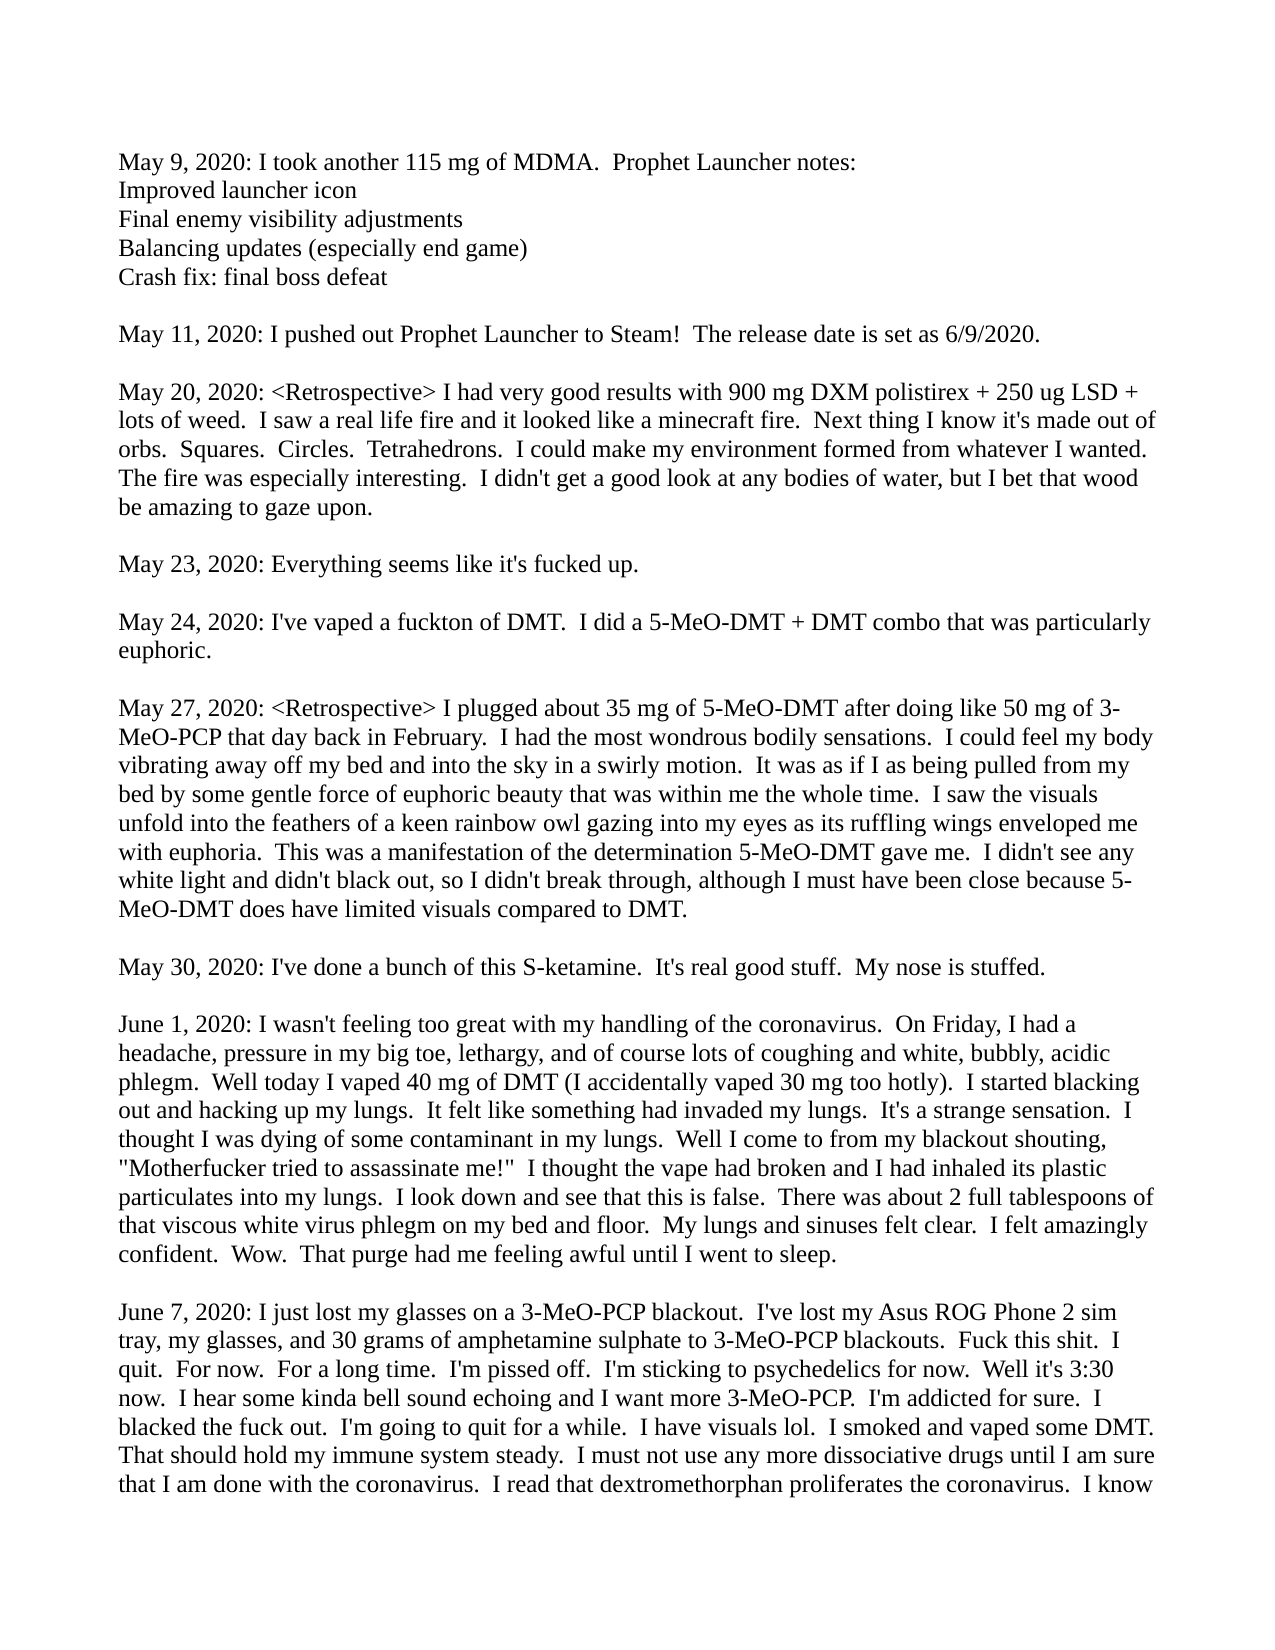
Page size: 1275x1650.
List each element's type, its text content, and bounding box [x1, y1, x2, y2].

text May 23, 2020: Everything seems like it's fucked up. [118, 549, 1157, 578]
text Final enemy visibility adjustments [118, 204, 1157, 233]
text May 27, 2020: <Retrospective> I plugged about 35 mg of 5-MeO-DMT after doing like 50 mg of 3-MeO-PCP that day back in February. I had the most wondrous bodily sensations. I could feel my body vibrating away off my bed and into the sky in a swirly motion. It was as if I as being pulled from my bed by some gentle force of euphoric beauty that was within me the whole time. I saw the visuals unfold into the feathers of a keen rainbow owl gazing into my eyes as its ruffling wings enveloped me with euphoria. This was a manifestation of the determination 5-MeO-DMT gave me. I didn't see any white light and didn't black out, so I didn't break through, although I must have been close because 5-MeO-DMT does have limited visuals compared to DMT. [118, 693, 1157, 923]
text Crash fix: final boss defeat [118, 262, 1157, 291]
text May 24, 2020: I've vaped a fuckton of DMT. I did a 5-MeO-DMT + DMT combo that was particularly euphoric. [118, 607, 1157, 664]
text May 30, 2020: I've done a bunch of this S-ketamine. It's real good stuff. My nose is stuffed. [118, 952, 1157, 981]
text May 20, 2020: <Retrospective> I had very good results with 900 mg DXM polistirex + 250 ug LSD + lots of weed. I saw a real life fire and it looked like a minecraft fire. Next thing I know it's made out of orbs. Squares. Circles. Tetrahedrons. I could make my environment formed from whatever I wanted. The fire was especially interesting. I didn't get a good look at any bodies of water, but I bet that wood be amazing to gaze upon. [118, 377, 1157, 521]
text May 9, 2020: I took another 115 mg of MDMA. Prophet Launcher notes: [118, 147, 1157, 176]
text Balancing updates (especially end game) [118, 233, 1157, 262]
text June 7, 2020: I just lost my glasses on a 3-MeO-PCP blackout. I've lost my Asus ROG Phone 2 sim tray, my glasses, and 30 grams of amphetamine sulphate to 3-MeO-PCP blackouts. Fuck this shit. I quit. For now. For a long time. I'm pissed off. I'm sticking to psychedelics for now. Well it's 3:30 now. I hear some kinda bell sound echoing and I want more 3-MeO-PCP. I'm addicted for sure. I blacked the fuck out. I'm going to quit for a while. I have visuals lol. I smoked and vaped some DMT. That should hold my immune system steady. I must not use any more dissociative drugs until I am sure that I am done with the coronavirus. I read that dextromethorphan proliferates the coronavirus. I know [118, 1297, 1157, 1498]
text Improved launcher icon [118, 176, 1157, 204]
text June 1, 2020: I wasn't feeling too great with my handling of the coronavirus. On Friday, I had a headache, pressure in my big toe, lethargy, and of course lots of coughing and white, bubbly, acidic phlegm. Well today I vaped 40 mg of DMT (I accidentally vaped 30 mg too hotly). I started blacking out and hacking up my lungs. It felt like something had invaded my lungs. It's a strange sensation. I thought I was dying of some contaminant in my lungs. Well I come to from my blackout shouting, "Motherfucker tried to assassinate me!" I thought the vape had broken and I had inhaled its plastic particulates into my lungs. I look down and see that this is false. There was about 2 full tablespoons of that viscous white virus phlegm on my bed and floor. My lungs and sinuses felt clear. I felt amazingly confident. Wow. That purge had me feeling awful until I went to sleep. [118, 1009, 1157, 1268]
text May 11, 2020: I pushed out Prophet Launcher to Steam! The release date is set as 6/9/2020. [118, 319, 1157, 348]
